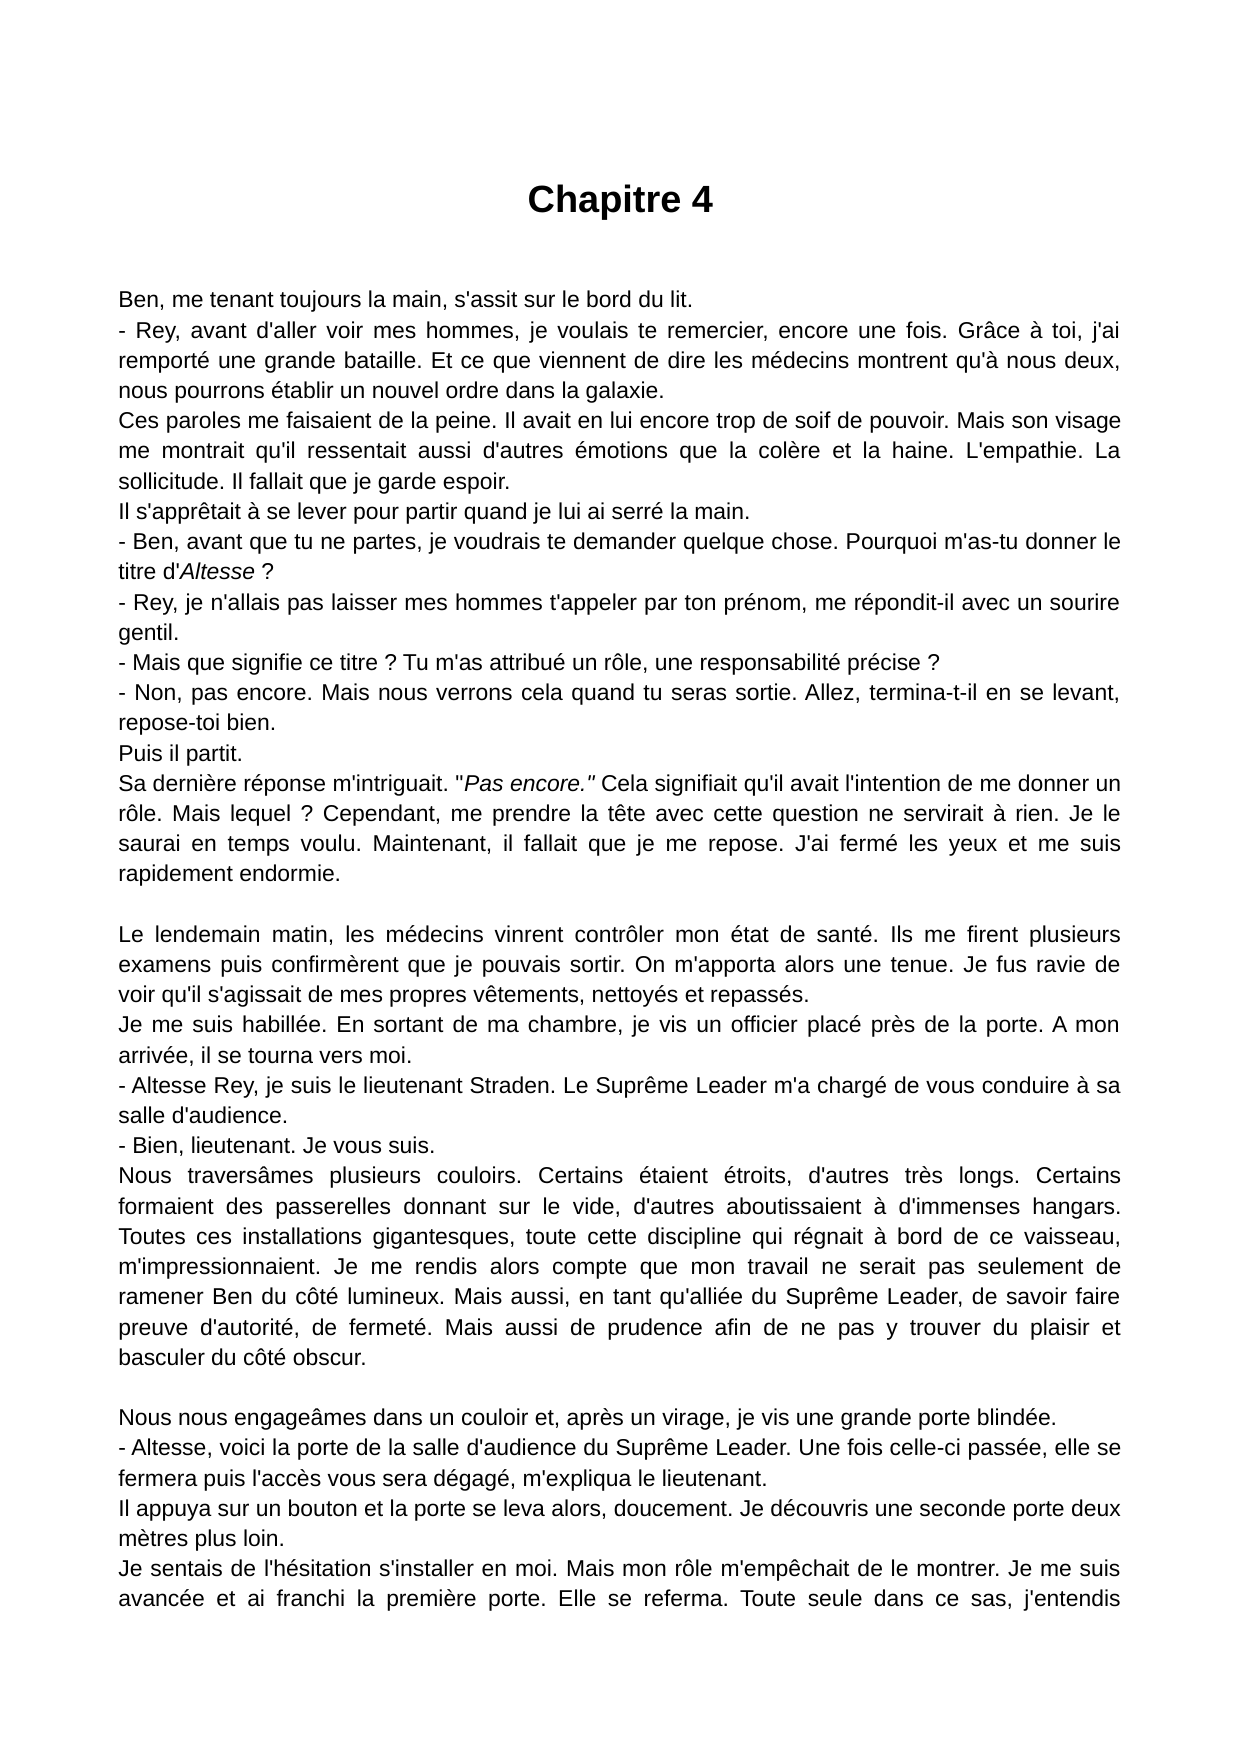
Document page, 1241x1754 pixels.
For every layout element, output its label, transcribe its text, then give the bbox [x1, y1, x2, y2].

text Ben, me tenant toujours la main, s'assit sur le bord du lit. [118, 286, 1122, 313]
text - Ben, avant que tu ne partes, je voudrais te demander quelque chose. Pourquoi m'as-tu donner le titre d'Altesse ? [118, 528, 1122, 584]
text - Non, pas encore. Mais nous verrons cela quand tu seras sortie. Allez, termina-t-il en se levant, repose-toi bien. [118, 679, 1122, 736]
text Je me suis habillée. En sortant de ma chambre, je vis un officier placé près de la porte. A mon arrivée, il se tourna vers moi. [118, 1011, 1122, 1068]
text Puis il partit. [118, 739, 1122, 766]
text - Altesse Rey, je suis le lieutenant Straden. Le Suprême Leader m'a chargé de vous conduire à sa salle d'audience. [118, 1072, 1122, 1128]
text - Rey, je n'allais pas laisser mes hommes t'appeler par ton prénom, me répondit-il avec un sourire gentil. [118, 588, 1122, 645]
text - Altesse, voici la porte de la salle d'audience du Suprême Leader. Une fois celle-ci passée, elle se fermera puis l'accès vous sera dégagé, m'expliqua le lieutenant. [118, 1434, 1122, 1491]
text Il s'apprêtait à se lever pour partir quand je lui ai serré la main. [118, 498, 1122, 524]
text - Mais que signifie ce titre ? Tu m'as attribué un rôle, une responsabilité précise ? [118, 649, 1122, 675]
text - Rey, avant d'aller voir mes hommes, je voulais te remercier, encore une fois. Grâce à toi, j'ai remporté une grande bataille. Et ce que viennent de dire les médecins montrent qu'à nous deux, nous pourrons établir un nouvel ordre dans la galaxie. [118, 317, 1122, 403]
text Sa dernière réponse m'intriguait. "Pas encore." Cela signifiait qu'il avait l'intention de me donner un rôle. Mais lequel ? Cependant, me prendre la tête avec cette question ne servirait à rien. Je le saurai en temps voulu. Maintenant, il fallait que je me repose. J'ai fermé les yeux et me suis rapidement endormie. [118, 770, 1122, 887]
text Ces paroles me faisaient de la peine. Il avait en lui encore trop de soif de pouvoir. Mais son visage me montrait qu'il ressentait aussi d'autres émotions que la colère et la haine. L'empathie. La sollicitude. Il fallait que je garde espoir. [118, 407, 1122, 494]
text Il appuya sur un bouton et la porte se leva alors, doucement. Je découvris une seconde porte deux mètres plus loin. [118, 1495, 1122, 1551]
text - Bien, lieutenant. Je vous suis. [118, 1132, 1122, 1158]
text Le lendemain matin, les médecins vinrent contrôler mon état de santé. Ils me firent plusieurs examens puis confirmèrent que je pouvais sortir. On m'apporta alors une tenue. Je fus ravie de voir qu'il s'agissait de mes propres vêtements, nettoyés et repassés. [118, 921, 1122, 1007]
subtitle Chapitre 4 [118, 177, 1122, 221]
text Nous traversâmes plusieurs couloirs. Certains étaient étroits, d'autres très longs. Certains formaient des passerelles donnant sur le vide, d'autres aboutissaient à d'immenses hangars. Toutes ces installations gigantesques, toute cette discipline qui régnait à bord de ce vaisseau, m'impressionnaient. Je me rendis alors compte que mon travail ne serait pas seulement de ramener Ben du côté lumineux. Mais aussi, en tant qu'alliée du Suprême Leader, de savoir faire preuve d'autorité, de fermeté. Mais aussi de prudence afin de ne pas y trouver du plaisir et basculer du côté obscur. [118, 1162, 1122, 1370]
text Je sentais de l'hésitation s'installer en moi. Mais mon rôle m'empêchait de le montrer. Je me suis avancée et ai franchi la première porte. Elle se referma. Toute seule dans ce sas, j'entendis [118, 1555, 1122, 1612]
text Nous nous engageâmes dans un couloir et, après un virage, je vis une grande porte blindée. [118, 1404, 1122, 1430]
